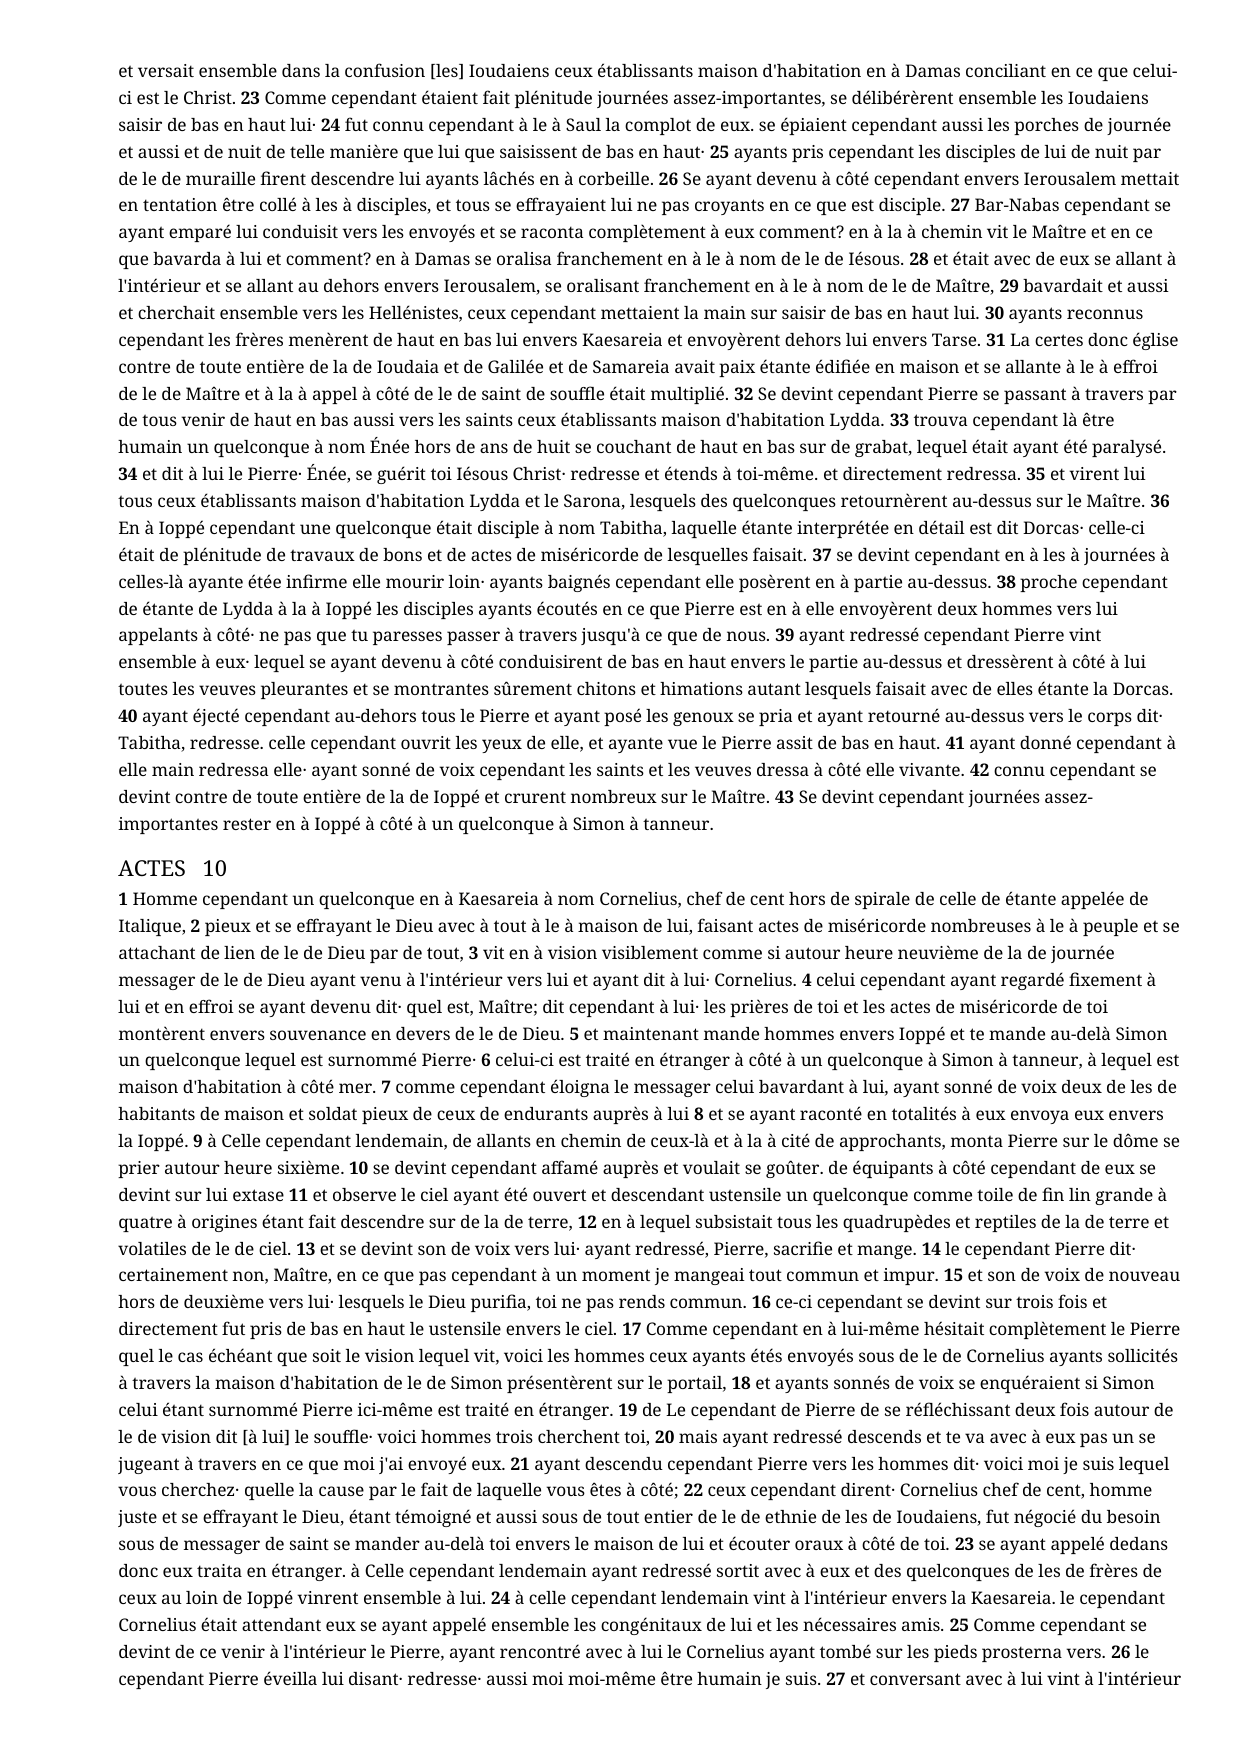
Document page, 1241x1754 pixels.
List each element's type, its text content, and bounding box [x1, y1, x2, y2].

text ACTES 10 [118, 853, 1181, 883]
text et versait ensemble dans la confusion [les] Ioudaiens ceux établissants maison d'habitation en à Damas conciliant en ce que celui-ci est le Christ. 23 Comme cependant étaient fait plénitude journées assez-importantes, se délibérèrent ensemble les Ioudaiens saisir de bas en haut lui· 24 fut connu cependant à le à Saul la complot de eux. se épiaient cependant aussi les porches de journée et aussi et de nuit de telle manière que lui que saisissent de bas en haut· 25 ayants pris cependant les disciples de lui de nuit par de le de muraille firent descendre lui ayants lâchés en à corbeille. 26 Se ayant devenu à côté cependant envers Ierousalem mettait en tentation être collé à les à disciples, et tous se effrayaient lui ne pas croyants en ce que est disciple. 27 Bar-Nabas cependant se ayant emparé lui conduisit vers les envoyés et se raconta complètement à eux comment? en à la à chemin vit le Maître et en ce que bavarda à lui et comment? en à Damas se oralisa franchement en à le à nom de le de Iésous. 28 et était avec de eux se allant à l'intérieur et se allant au dehors envers Ierousalem, se oralisant franchement en à le à nom de le de Maître, 29 bavardait et aussi et cherchait ensemble vers les Hellénistes, ceux cependant mettaient la main sur saisir de bas en haut lui. 30 ayants reconnus cependant les frères menèrent de haut en bas lui envers Kaesareia et envoyèrent dehors lui envers Tarse. 31 La certes donc église contre de toute entière de la de Ioudaia et de Galilée et de Samareia avait paix étante édifiée en maison et se allante à le à effroi de le de Maître et à la à appel à côté de le de saint de souffle était multiplié. 32 Se devint cependant Pierre se passant à travers par de tous venir de haut en bas aussi vers les saints ceux établissants maison d'habitation Lydda. 33 trouva cependant là être humain un quelconque à nom Énée hors de ans de huit se couchant de haut en bas sur de grabat, lequel était ayant été paralysé. 34 et dit à lui le Pierre· Énée, se guérit toi Iésous Christ· redresse et étends à toi-même. et directement redressa. 35 et virent lui tous ceux établissants maison d'habitation Lydda et le Sarona, lesquels des quelconques retournèrent au-dessus sur le Maître. 36 En à Ioppé cependant une quelconque était disciple à nom Tabitha, laquelle étante interprétée en détail est dit Dorcas· celle-ci était de plénitude de travaux de bons et de actes de miséricorde de lesquelles faisait. 37 se devint cependant en à les à journées à celles-là ayante étée infirme elle mourir loin· ayants baignés cependant elle posèrent en à partie au-dessus. 38 proche cependant de étante de Lydda à la à Ioppé les disciples ayants écoutés en ce que Pierre est en à elle envoyèrent deux hommes vers lui appelants à côté· ne pas que tu paresses passer à travers jusqu'à ce que de nous. 39 ayant redressé cependant Pierre vint ensemble à eux· lequel se ayant devenu à côté conduisirent de bas en haut envers le partie au-dessus et dressèrent à côté à lui toutes les veuves pleurantes et se montrantes sûrement chitons et himations autant lesquels faisait avec de elles étante la Dorcas. 40 ayant éjecté cependant au-dehors tous le Pierre et ayant posé les genoux se pria et ayant retourné au-dessus vers le corps dit· Tabitha, redresse. celle cependant ouvrit les yeux de elle, et ayante vue le Pierre assit de bas en haut. 41 ayant donné cependant à elle main redressa elle· ayant sonné de voix cependant les saints et les veuves dressa à côté elle vivante. 42 connu cependant se devint contre de toute entière de la de Ioppé et crurent nombreux sur le Maître. 43 Se devint cependant journées assez-importantes rester en à Ioppé à côté à un quelconque à Simon à tanneur. [118, 59, 1181, 835]
text 1 Homme cependant un quelconque en à Kaesareia à nom Cornelius, chef de cent hors de spirale de celle de étante appelée de Italique, 2 pieux et se effrayant le Dieu avec à tout à le à maison de lui, faisant actes de miséricorde nombreuses à le à peuple et se attachant de lien de le de Dieu par de tout, 3 vit en à vision visiblement comme si autour heure neuvième de la de journée messager de le de Dieu ayant venu à l'intérieur vers lui et ayant dit à lui· Cornelius. 4 celui cependant ayant regardé fixement à lui et en effroi se ayant devenu dit· quel est, Maître; dit cependant à lui· les prières de toi et les actes de miséricorde de toi montèrent envers souvenance en devers de le de Dieu. 5 et maintenant mande hommes envers Ioppé et te mande au-delà Simon un quelconque lequel est surnommé Pierre· 6 celui-ci est traité en étranger à côté à un quelconque à Simon à tanneur, à lequel est maison d'habitation à côté mer. 7 comme cependant éloigna le messager celui bavardant à lui, ayant sonné de voix deux de les de habitants de maison et soldat pieux de ceux de endurants auprès à lui 8 et se ayant raconté en totalités à eux envoya eux envers la Ioppé. 9 à Celle cependant lendemain, de allants en chemin de ceux-là et à la à cité de approchants, monta Pierre sur le dôme se prier autour heure sixième. 10 se devint cependant affamé auprès et voulait se goûter. de équipants à côté cependant de eux se devint sur lui extase 11 et observe le ciel ayant été ouvert et descendant ustensile un quelconque comme toile de fin lin grande à quatre à origines étant fait descendre sur de la de terre, 12 en à lequel subsistait tous les quadrupèdes et reptiles de la de terre et volatiles de le de ciel. 13 et se devint son de voix vers lui· ayant redressé, Pierre, sacrifie et mange. 14 le cependant Pierre dit· certainement non, Maître, en ce que pas cependant à un moment je mangeai tout commun et impur. 15 et son de voix de nouveau hors de deuxième vers lui· lesquels le Dieu purifia, toi ne pas rends commun. 16 ce-ci cependant se devint sur trois fois et directement fut pris de bas en haut le ustensile envers le ciel. 17 Comme cependant en à lui-même hésitait complètement le Pierre quel le cas échéant que soit le vision lequel vit, voici les hommes ceux ayants étés envoyés sous de le de Cornelius ayants sollicités à travers la maison d'habitation de le de Simon présentèrent sur le portail, 18 et ayants sonnés de voix se enquéraient si Simon celui étant surnommé Pierre ici-même est traité en étranger. 19 de Le cependant de Pierre de se réfléchissant deux fois autour de le de vision dit [à lui] le souffle· voici hommes trois cherchent toi, 20 mais ayant redressé descends et te va avec à eux pas un se jugeant à travers en ce que moi j'ai envoyé eux. 21 ayant descendu cependant Pierre vers les hommes dit· voici moi je suis lequel vous cherchez· quelle la cause par le fait de laquelle vous êtes à côté; 22 ceux cependant dirent· Cornelius chef de cent, homme juste et se effrayant le Dieu, étant témoigné et aussi sous de tout entier de le de ethnie de les de Ioudaiens, fut négocié du besoin sous de messager de saint se mander au-delà toi envers le maison de lui et écouter oraux à côté de toi. 23 se ayant appelé dedans donc eux traita en étranger. à Celle cependant lendemain ayant redressé sortit avec à eux et des quelconques de les de frères de ceux au loin de Ioppé vinrent ensemble à lui. 24 à celle cependant lendemain vint à l'intérieur envers la Kaesareia. le cependant Cornelius était attendant eux se ayant appelé ensemble les congénitaux de lui et les nécessaires amis. 25 Comme cependant se devint de ce venir à l'intérieur le Pierre, ayant rencontré avec à lui le Cornelius ayant tombé sur les pieds prosterna vers. 26 le cependant Pierre éveilla lui disant· redresse· aussi moi moi-même être humain je suis. 27 et conversant avec à lui vint à l'intérieur [118, 887, 1181, 1690]
